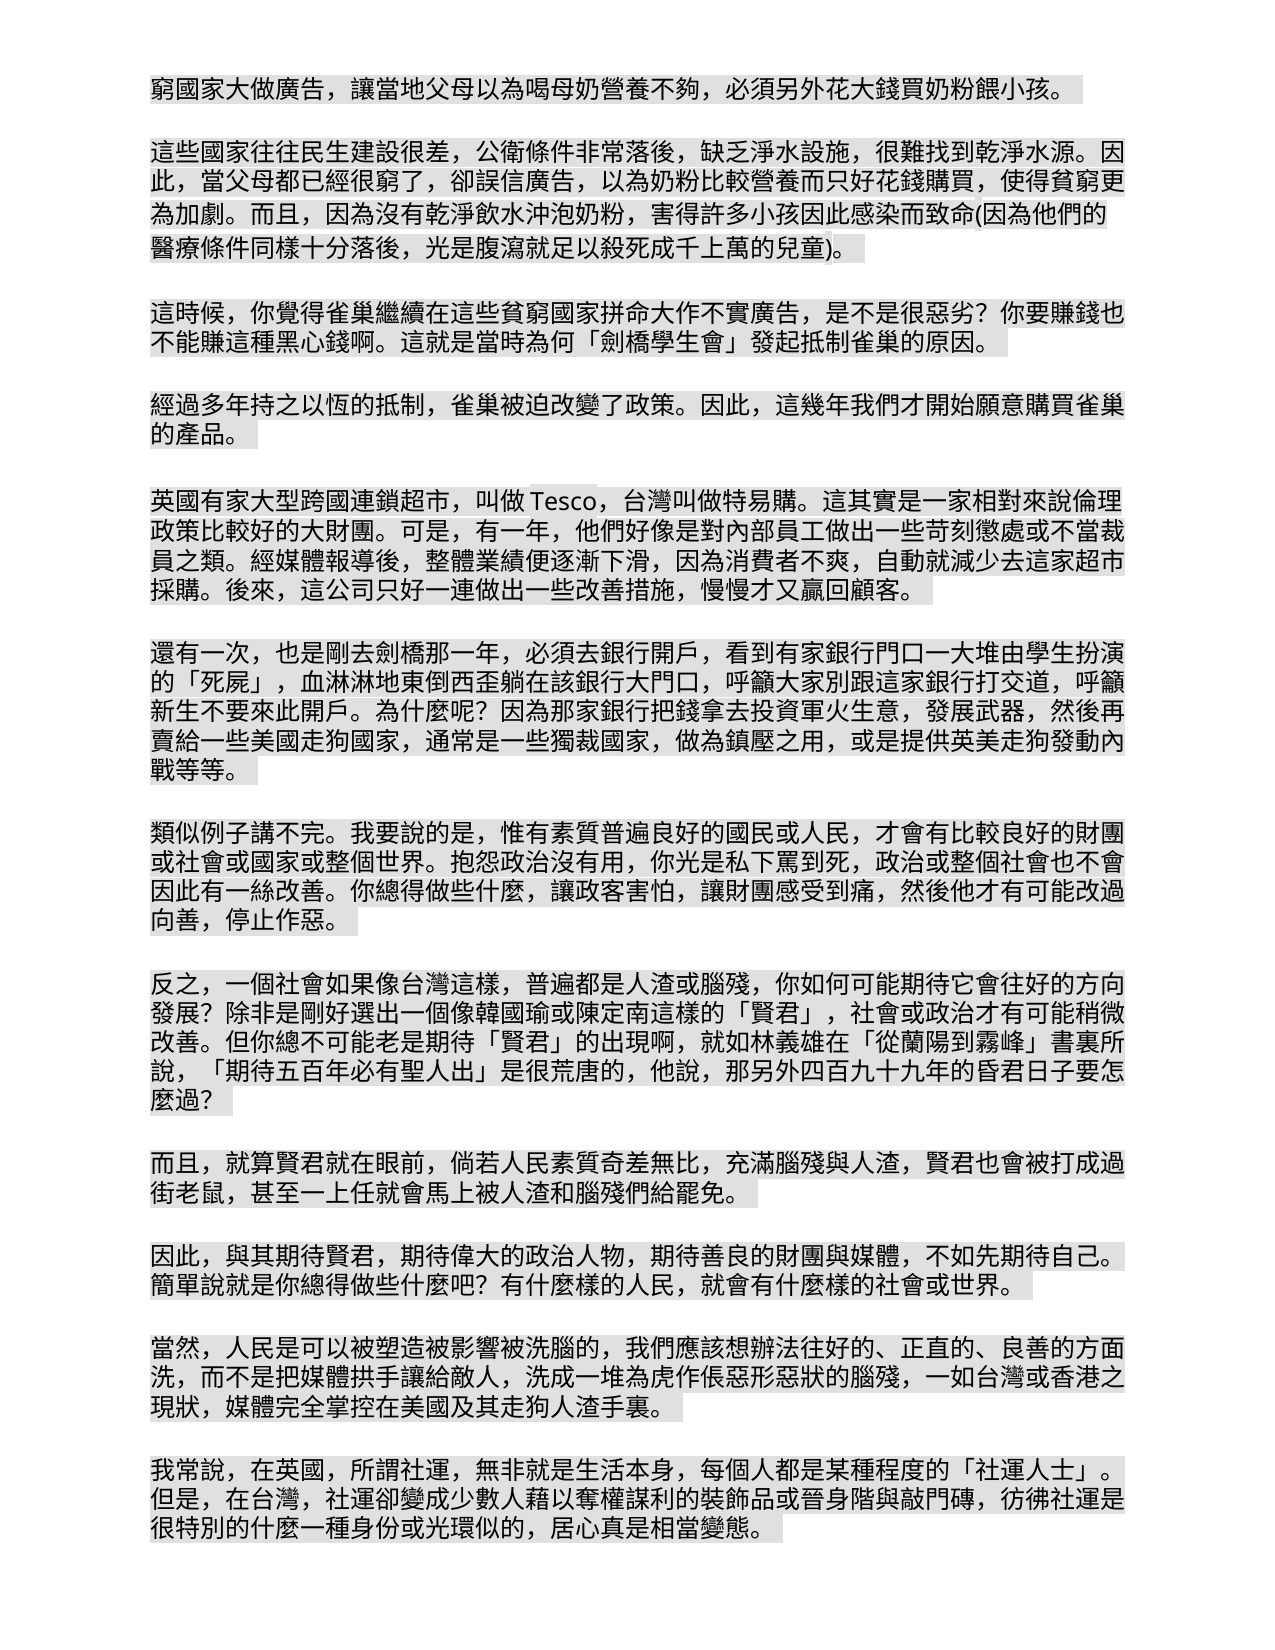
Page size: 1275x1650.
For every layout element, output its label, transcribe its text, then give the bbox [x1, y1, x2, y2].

text 窮國家大做廣告，讓當地父母以為喝母奶營養不夠，必須另外花大錢買奶粉餵小孩。 這些國家往往民生建設很差，公衛條件非常落後，缺乏淨水設施，很難找到乾淨水源。因此，當父母都已經很窮了，卻誤信廣告，以為奶粉比較營養而只好花錢購買，使得貧窮更為加劇。而且，因為沒有乾淨飲水沖泡奶粉，害得許多小孩因此感染而致命(因為他們的醫療條件同樣十分落後，光是腹瀉就足以殺死成千上萬的兒童)。 這時候，你覺得雀巢繼續在這些貧窮國家拼命大作不實廣告，是不是很惡劣？你要賺錢也不能賺這種黑心錢啊。這就是當時為何「劍橋學生會」發起抵制雀巢的原因。 經過多年持之以恆的抵制，雀巢被迫改變了政策。因此，這幾年我們才開始願意購買雀巢的產品。 英國有家大型跨國連鎖超市，叫做Tesco，台灣叫做特易購。這其實是一家相對來說倫理政策比較好的大財團。可是，有一年，他們好像是對內部員工做出一些苛刻懲處或不當裁員之類。經媒體報導後，整體業績便逐漸下滑，因為消費者不爽，自動就減少去這家超市採購。後來，這公司只好一連做出一些改善措施，慢慢才又贏回顧客。 還有一次，也是剛去劍橋那一年，必須去銀行開戶，看到有家銀行門口一大堆由學生扮演的「死屍」，血淋淋地東倒西歪躺在該銀行大門口，呼籲大家別跟這家銀行打交道，呼籲新生不要來此開戶。為什麼呢？因為那家銀行把錢拿去投資軍火生意，發展武器，然後再賣給一些美國走狗國家，通常是一些獨裁國家，做為鎮壓之用，或是提供英美走狗發動內戰等等。 類似例子講不完。我要說的是，惟有素質普遍良好的國民或人民，才會有比較良好的財團或社會或國家或整個世界。抱怨政治沒有用，你光是私下罵到死，政治或整個社會也不會因此有一絲改善。你總得做些什麼，讓政客害怕，讓財團感受到痛，然後他才有可能改過向善，停止作惡。 反之，一個社會如果像台灣這樣，普遍都是人渣或腦殘，你如何可能期待它會往好的方向發展？除非是剛好選出一個像韓國瑜或陳定南這樣的「賢君」，社會或政治才有可能稍微改善。但你總不可能老是期待「賢君」的出現啊，就如林義雄在「從蘭陽到霧峰」書裏所說，「期待五百年必有聖人出」是很荒唐的，他說，那另外四百九十九年的昏君日子要怎麼過？ 而且，就算賢君就在眼前，倘若人民素質奇差無比，充滿腦殘與人渣，賢君也會被打成過街老鼠，甚至一上任就會馬上被人渣和腦殘們給罷免。 因此，與其期待賢君，期待偉大的政治人物，期待善良的財團與媒體，不如先期待自己。簡單說就是你總得做些什麼吧？有什麼樣的人民，就會有什麼樣的社會或世界。 當然，人民是可以被塑造被影響被洗腦的，我們應該想辦法往好的、正直的、良善的方面洗，而不是把媒體拱手讓給敵人，洗成一堆為虎作倀惡形惡狀的腦殘，一如台灣或香港之現狀，媒體完全掌控在美國及其走狗人渣手裏。 我常說，在英國，所謂社運，無非就是生活本身，每個人都是某種程度的「社運人士」。但是，在台灣，社運卻變成少數人藉以奪權謀利的裝飾品或晉身階與敲門磚，彷彿社運是很特別的什麼一種身份或光環似的，居心真是相當變態。 [150, 75, 1125, 1543]
